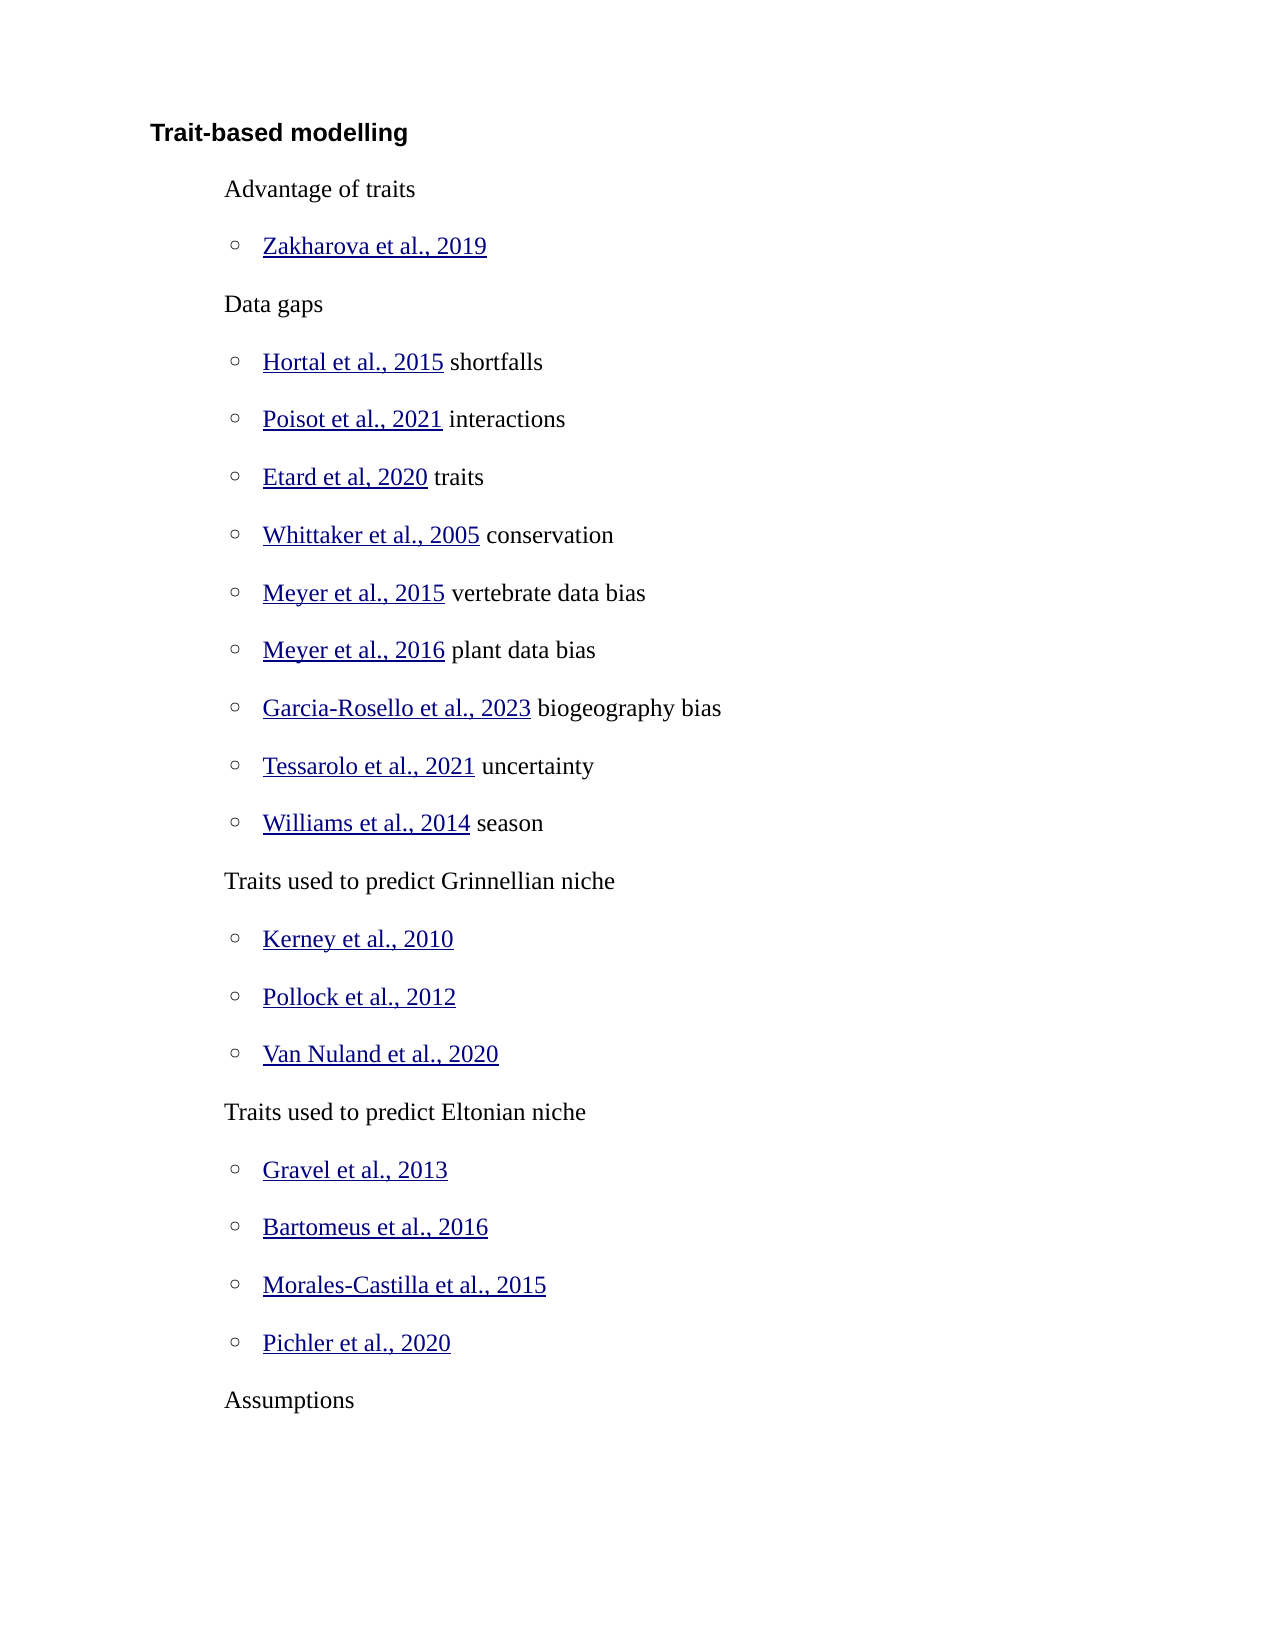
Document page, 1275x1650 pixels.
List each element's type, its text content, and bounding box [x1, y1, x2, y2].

list Hortal et al., 2015 shortfalls [225, 347, 1125, 376]
subtitle Trait-based modelling [150, 118, 1125, 147]
list Pollock et al., 2012 [225, 982, 1125, 1010]
list Etard et al, 2020 traits [225, 462, 1125, 491]
text Data gaps [150, 289, 1125, 318]
list Pichler et al., 2020 [225, 1328, 1125, 1357]
list Meyer et al., 2016 plant data bias [225, 635, 1125, 664]
list Morales-Castilla et al., 2015 [225, 1270, 1125, 1299]
list Tessarolo et al., 2021 uncertainty [225, 751, 1125, 779]
list Meyer et al., 2015 vertebrate data bias [225, 578, 1125, 606]
list Williams et al., 2014 season [225, 808, 1125, 837]
list Zakharova et al., 2019 [225, 231, 1125, 260]
text Traits used to predict Eltonian niche [150, 1097, 1125, 1126]
list Van Nuland et al., 2020 [225, 1039, 1125, 1068]
list Bartomeus et al., 2016 [225, 1212, 1125, 1241]
list Kerney et al., 2010 [225, 924, 1125, 953]
list Whittaker et al., 2005 conservation [225, 520, 1125, 549]
text Advantage of traits [150, 174, 1125, 202]
list Garcia-Rosello et al., 2023 biogeography bias [225, 693, 1125, 722]
text Assumptions [150, 1386, 1125, 1414]
list Poisot et al., 2021 interactions [225, 404, 1125, 433]
list Gravel et al., 2013 [225, 1155, 1125, 1183]
text Traits used to predict Grinnellian niche [150, 866, 1125, 895]
